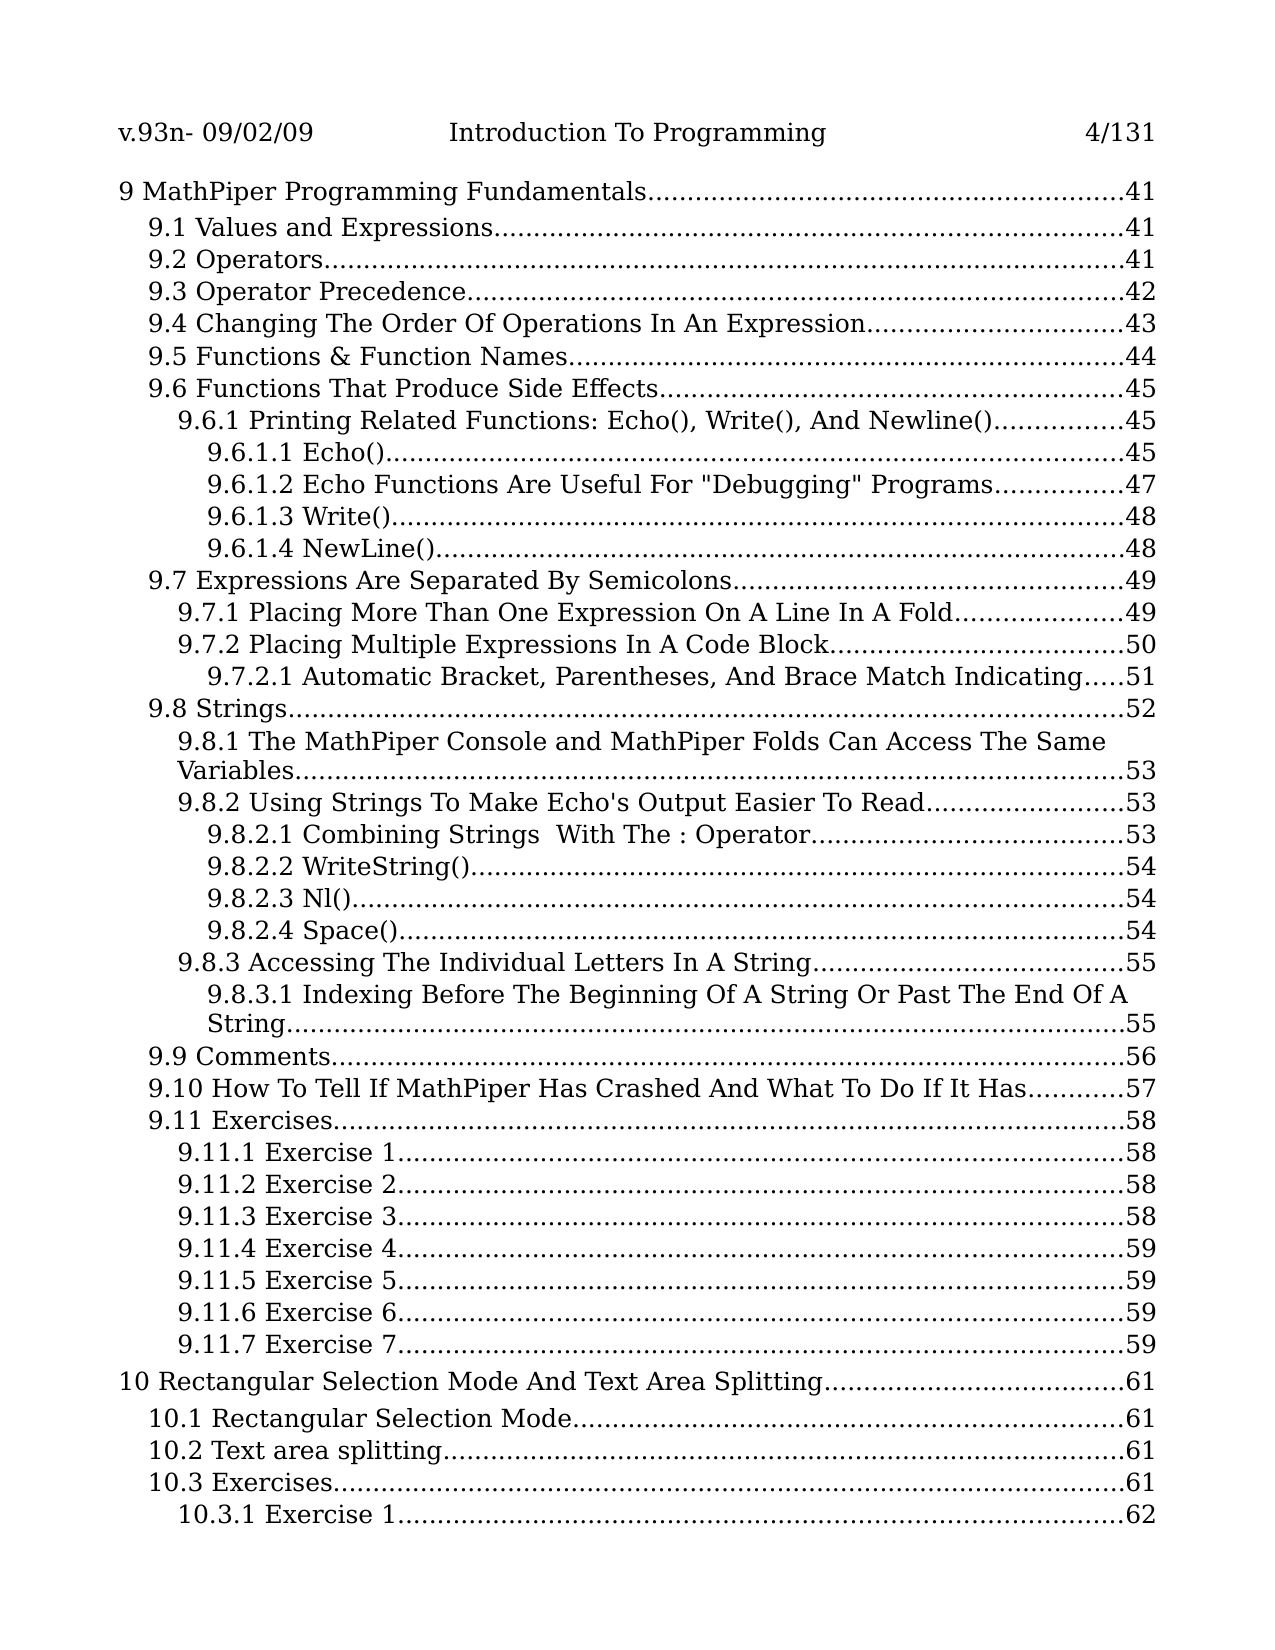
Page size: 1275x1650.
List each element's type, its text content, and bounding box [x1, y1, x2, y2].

text 9.6.1.2 Echo Functions Are Useful For "Debugging" Programs 47 [207, 470, 1157, 499]
text 9.8.2.3 Nl() 54 [207, 884, 1157, 913]
text 9.10 How To Tell If MathPiper Has Crashed And What To Do If It Has 57 [148, 1074, 1157, 1103]
text 10 Rectangular Selection Mode And Text Area Splitting 61 [118, 1367, 1157, 1396]
text 10.1 Rectangular Selection Mode 61 [148, 1404, 1157, 1433]
text 9.11.3 Exercise 3 58 [177, 1202, 1157, 1231]
text 9.8.1 The MathPiper Console and MathPiper Folds Can Access The Same Variables 53 [177, 727, 1157, 785]
text 9.3 Operator Precedence 42 [148, 278, 1157, 307]
text 9.7.1 Placing More Than One Expression On A Line In A Fold 49 [177, 598, 1157, 628]
text 9.11.1 Exercise 1 58 [177, 1138, 1157, 1167]
text 9.7.2 Placing Multiple Expressions In A Code Block 50 [177, 631, 1157, 660]
text 9.6.1.1 Echo() 45 [207, 438, 1157, 467]
text 9.8.2 Using Strings To Make Echo's Output Easier To Read 53 [177, 788, 1157, 817]
text 9.11.4 Exercise 4 59 [177, 1234, 1157, 1263]
text 9.8.3.1 Indexing Before The Beginning Of A String Or Past The End Of A String 55 [207, 981, 1157, 1039]
text 9.8.2.1 Combining Strings With The : Operator 53 [207, 820, 1157, 849]
text 9.5 Functions & Function Names 44 [148, 342, 1157, 371]
text 9.8.2.4 Space() 54 [207, 916, 1157, 946]
text 9.6.1 Printing Related Functions: Echo(), Write(), And Newline() 45 [177, 406, 1157, 435]
text 9.11.5 Exercise 5 59 [177, 1266, 1157, 1296]
text 9.11 Exercises 58 [148, 1106, 1157, 1135]
text 9.1 Values and Expressions 41 [148, 213, 1157, 243]
text 9.8 Strings 52 [148, 695, 1157, 724]
text 9 MathPiper Programming Fundamentals 41 [118, 177, 1157, 206]
text 9.6.1.3 Write() 48 [207, 502, 1157, 531]
text 9.11.2 Exercise 2 58 [177, 1170, 1157, 1199]
text 10.2 Text area splitting 61 [148, 1436, 1157, 1465]
text 9.11.7 Exercise 7 59 [177, 1331, 1157, 1360]
text 9.2 Operators 41 [148, 246, 1157, 275]
text 9.6.1.4 NewLine() 48 [207, 534, 1157, 563]
text 9.4 Changing The Order Of Operations In An Expression 43 [148, 310, 1157, 339]
text 9.8.3 Accessing The Individual Letters In A String 55 [177, 948, 1157, 978]
text 9.11.6 Exercise 6 59 [177, 1298, 1157, 1328]
text 9.7 Expressions Are Separated By Semicolons 49 [148, 566, 1157, 596]
text 10.3 Exercises 61 [148, 1468, 1157, 1497]
text 9.8.2.2 WriteString() 54 [207, 852, 1157, 881]
text 9.6 Functions That Produce Side Effects 45 [148, 374, 1157, 403]
text 10.3.1 Exercise 1 62 [177, 1500, 1157, 1529]
text 9.7.2.1 Automatic Bracket, Parentheses, And Brace Match Indicating 51 [207, 663, 1157, 692]
text 9.9 Comments 56 [148, 1042, 1157, 1071]
